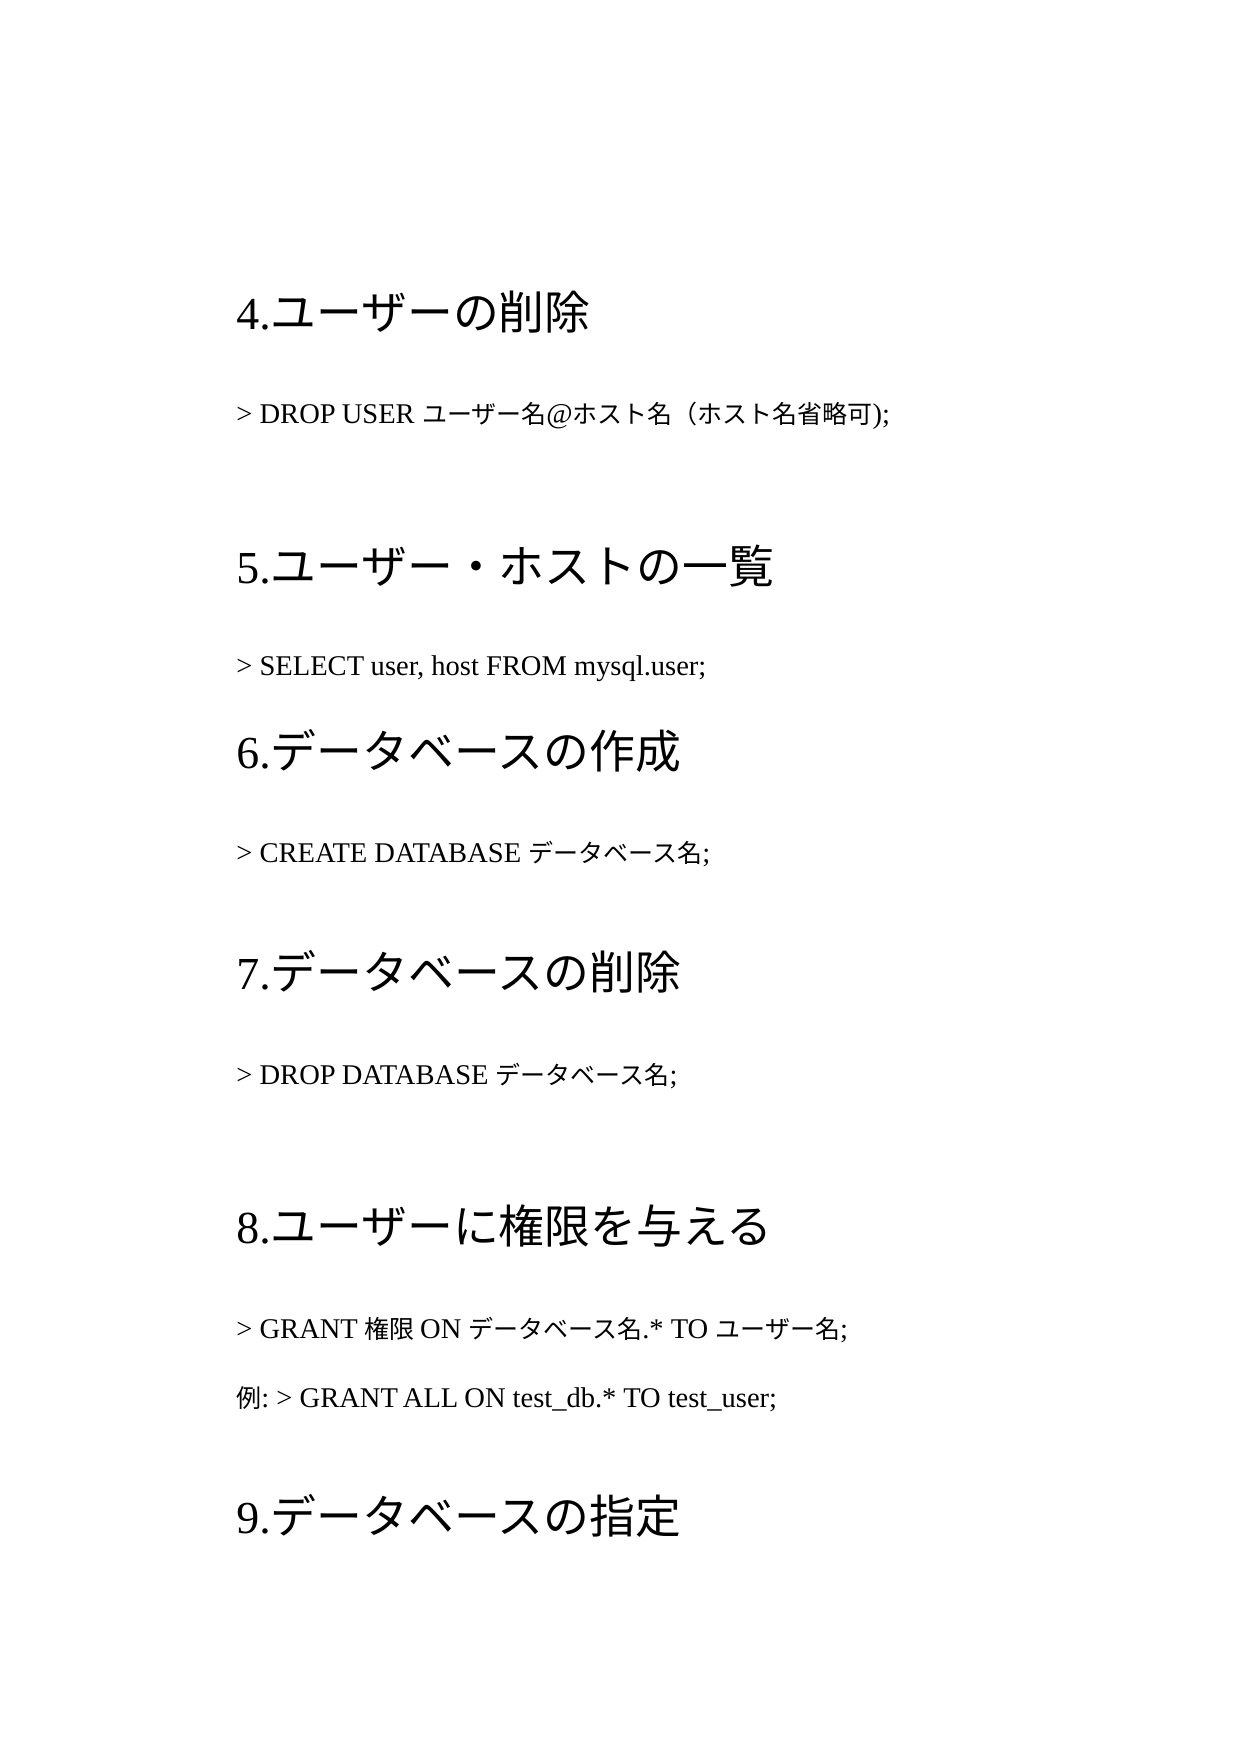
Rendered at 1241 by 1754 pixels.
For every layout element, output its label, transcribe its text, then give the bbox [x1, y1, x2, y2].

text 9.データベースの指定 [236, 1480, 1063, 1547]
text 5.ユーザー・ホストの一覧 [236, 530, 1063, 596]
text > GRANT 権限 ON データベース名.* TO ユーザー名; [236, 1309, 1063, 1345]
text > DROP DATABASE データベース名; [236, 1055, 1063, 1091]
text 例: > GRANT ALL ON test_db.* TO test_user; [236, 1378, 1063, 1414]
text 4.ユーザーの削除 [236, 276, 1063, 342]
text 6.データベースの作成 [236, 715, 1063, 781]
text 7.データベースの削除 [236, 936, 1063, 1002]
text > DROP USER ユーザー名@ホスト名（ホスト名省略可); [236, 395, 1063, 431]
text > CREATE DATABASE データベース名; [236, 834, 1063, 870]
text > SELECT user, host FROM mysql.user; [236, 649, 1063, 682]
text 8.ユーザーに権限を与える [236, 1190, 1063, 1256]
